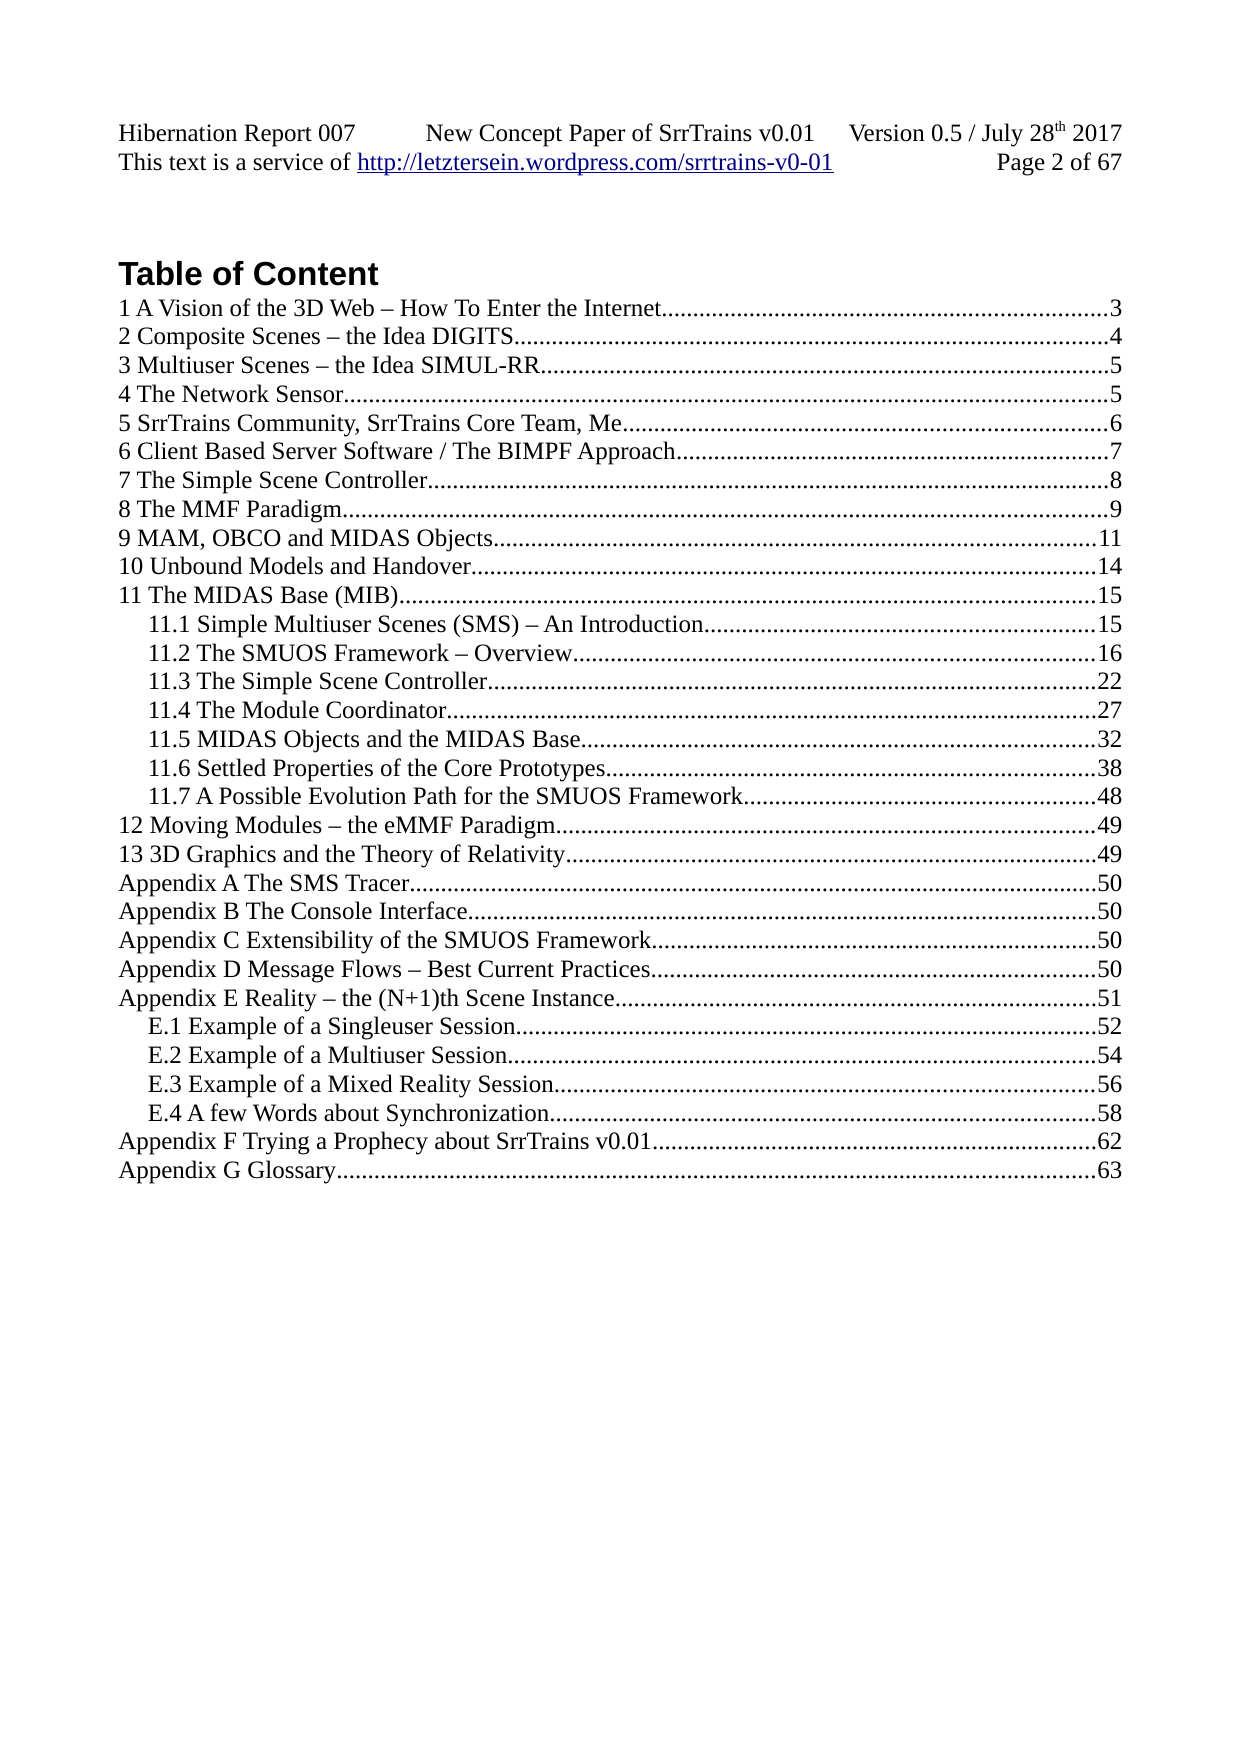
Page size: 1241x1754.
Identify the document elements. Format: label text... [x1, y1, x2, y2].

text Appendix F Trying a Prophecy about SrrTrains v0.01 62 [118, 1126, 1122, 1155]
text 2 Composite Scenes – the Idea DIGITS 4 [118, 321, 1122, 350]
text 13 3D Graphics and the Theory of Relativity 49 [118, 839, 1122, 868]
text E.2 Example of a Multiuser Session 54 [148, 1040, 1122, 1069]
text 6 Client Based Server Software / The BIMPF Approach 7 [118, 436, 1122, 465]
text 9 MAM, OBCO and MIDAS Objects 11 [118, 523, 1122, 551]
text 11 The MIDAS Base (MIB) 15 [118, 580, 1122, 609]
text 3 Multiuser Scenes – the Idea SIMUL-RR 5 [118, 350, 1122, 379]
text Appendix D Message Flows – Best Current Practices 50 [118, 954, 1122, 983]
text 11.1 Simple Multiuser Scenes (SMS) – An Introduction 15 [148, 609, 1122, 638]
subtitle Table of Content [118, 254, 1122, 293]
text 4 The Network Sensor 5 [118, 379, 1122, 408]
text 11.5 MIDAS Objects and the MIDAS Base 32 [148, 724, 1122, 753]
text Appendix G Glossary 63 [118, 1155, 1122, 1184]
text Appendix C Extensibility of the SMUOS Framework 50 [118, 925, 1122, 954]
text 8 The MMF Paradigm 9 [118, 494, 1122, 523]
text E.3 Example of a Mixed Reality Session 56 [148, 1069, 1122, 1098]
text Appendix E Reality – the (N+1)th Scene Instance 51 [118, 983, 1122, 1011]
text E.1 Example of a Singleuser Session 52 [148, 1011, 1122, 1040]
text Appendix B The Console Interface 50 [118, 896, 1122, 925]
text 11.2 The SMUOS Framework – Overview 16 [148, 638, 1122, 666]
text Appendix A The SMS Tracer 50 [118, 868, 1122, 896]
text 10 Unbound Models and Handover 14 [118, 551, 1122, 580]
text 11.3 The Simple Scene Controller 22 [148, 666, 1122, 695]
text 7 The Simple Scene Controller 8 [118, 465, 1122, 494]
text 11.4 The Module Coordinator 27 [148, 695, 1122, 724]
text 12 Moving Modules – the eMMF Paradigm 49 [118, 810, 1122, 839]
text E.4 A few Words about Synchronization 58 [148, 1098, 1122, 1126]
text 11.6 Settled Properties of the Core Prototypes 38 [148, 753, 1122, 781]
text 5 SrrTrains Community, SrrTrains Core Team, Me 6 [118, 408, 1122, 436]
text 11.7 A Possible Evolution Path for the SMUOS Framework 48 [148, 781, 1122, 810]
text 1 A Vision of the 3D Web – How To Enter the Internet 3 [118, 293, 1122, 321]
